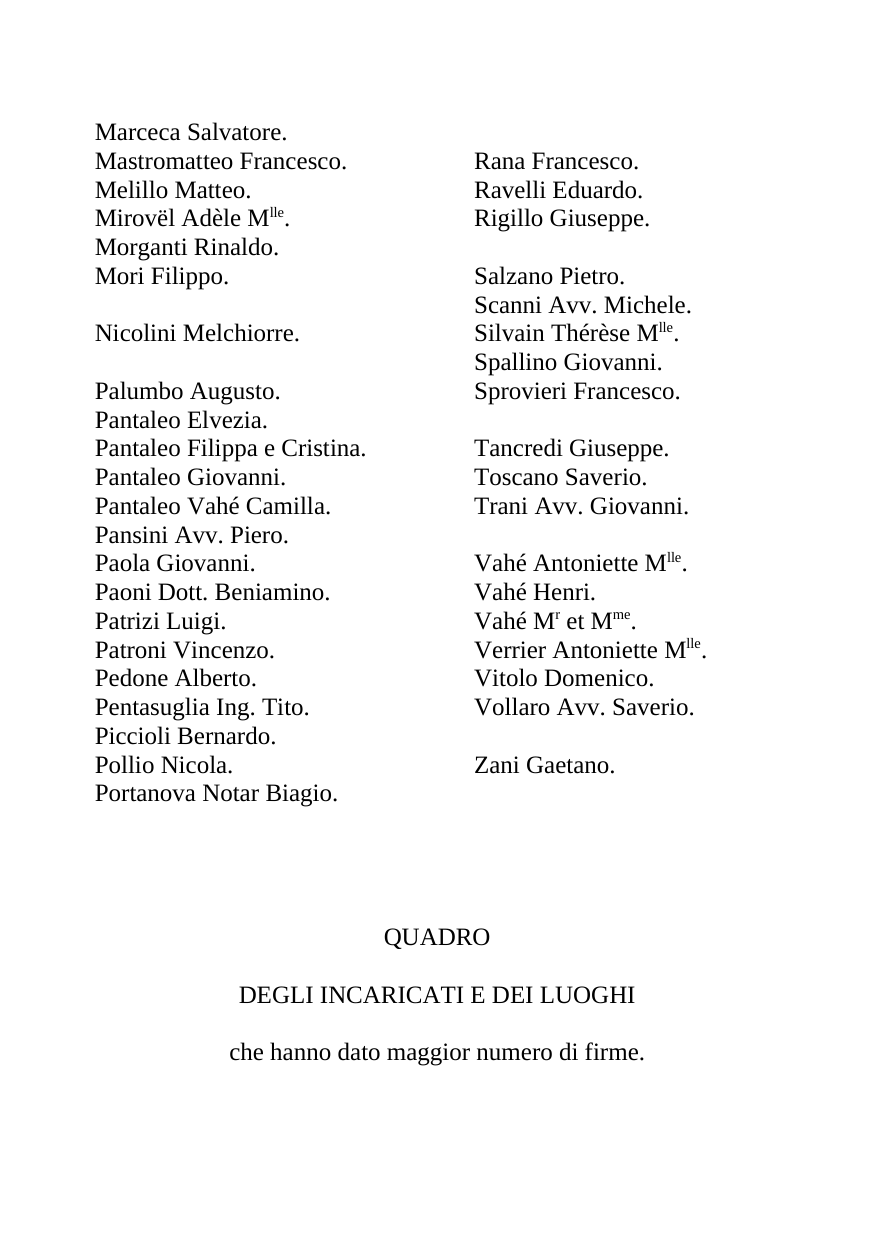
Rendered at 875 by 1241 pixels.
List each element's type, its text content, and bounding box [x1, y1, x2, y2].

text Nicolini Melchiorre. [94, 318, 400, 347]
text Trani Avv. Giovanni. [474, 491, 779, 520]
text Pansini Avv. Piero. [94, 520, 400, 548]
text Salzano Pietro. [474, 261, 779, 290]
text Vahé Mr et Mme. [474, 606, 779, 635]
text DEGLI INCARICATI E DEI LUOGHI [94, 980, 779, 1008]
text che hanno dato maggior numero di firme. [94, 1037, 779, 1066]
text Mori Filippo. [94, 261, 400, 290]
text Pantaleo Vahé Camilla. [94, 491, 400, 520]
text Vitolo Domenico. [474, 663, 779, 692]
text Portanova Notar Biagio. [94, 778, 400, 807]
text Pantaleo Elvezia. [94, 405, 400, 433]
text Rana Francesco. [474, 146, 779, 175]
text Verrier Antoniette Mlle. [474, 635, 779, 663]
text Rigillo Giuseppe. [474, 203, 779, 232]
text Piccioli Bernardo. [94, 721, 400, 750]
text Patroni Vincenzo. [94, 635, 400, 663]
text Paoni Dott. Beniamino. [94, 577, 400, 606]
text Spallino Giovanni. [474, 347, 779, 376]
text Vollaro Avv. Saverio. [474, 692, 779, 721]
text Mirovël Adèle Mlle. [94, 203, 400, 232]
text Mastromatteo Francesco. [94, 146, 400, 175]
text Tancredi Giuseppe. [474, 433, 779, 462]
text Toscano Saverio. [474, 462, 779, 491]
text QUADRO [94, 922, 779, 951]
text Paola Giovanni. [94, 548, 400, 577]
text Pantaleo Giovanni. [94, 462, 400, 491]
text Silvain Thérèse Mlle. [474, 318, 779, 347]
text Melillo Matteo. [94, 175, 400, 203]
text Ravelli Eduardo. [474, 175, 779, 203]
text Morganti Rinaldo. [94, 232, 400, 261]
text Patrizi Luigi. [94, 606, 400, 635]
text Marceca Salvatore. [94, 117, 400, 146]
text Pantaleo Filippa e Cristina. [94, 433, 400, 462]
text Scanni Avv. Michele. [474, 290, 779, 318]
text Pedone Alberto. [94, 663, 400, 692]
text Vahé Antoniette Mlle. [474, 548, 779, 577]
text Pentasuglia Ing. Tito. [94, 692, 400, 721]
text Palumbo Augusto. [94, 376, 400, 405]
text Sprovieri Francesco. [474, 376, 779, 405]
text Pollio Nicola. [94, 750, 400, 778]
text Zani Gaetano. [474, 750, 779, 778]
text Vahé Henri. [474, 577, 779, 606]
